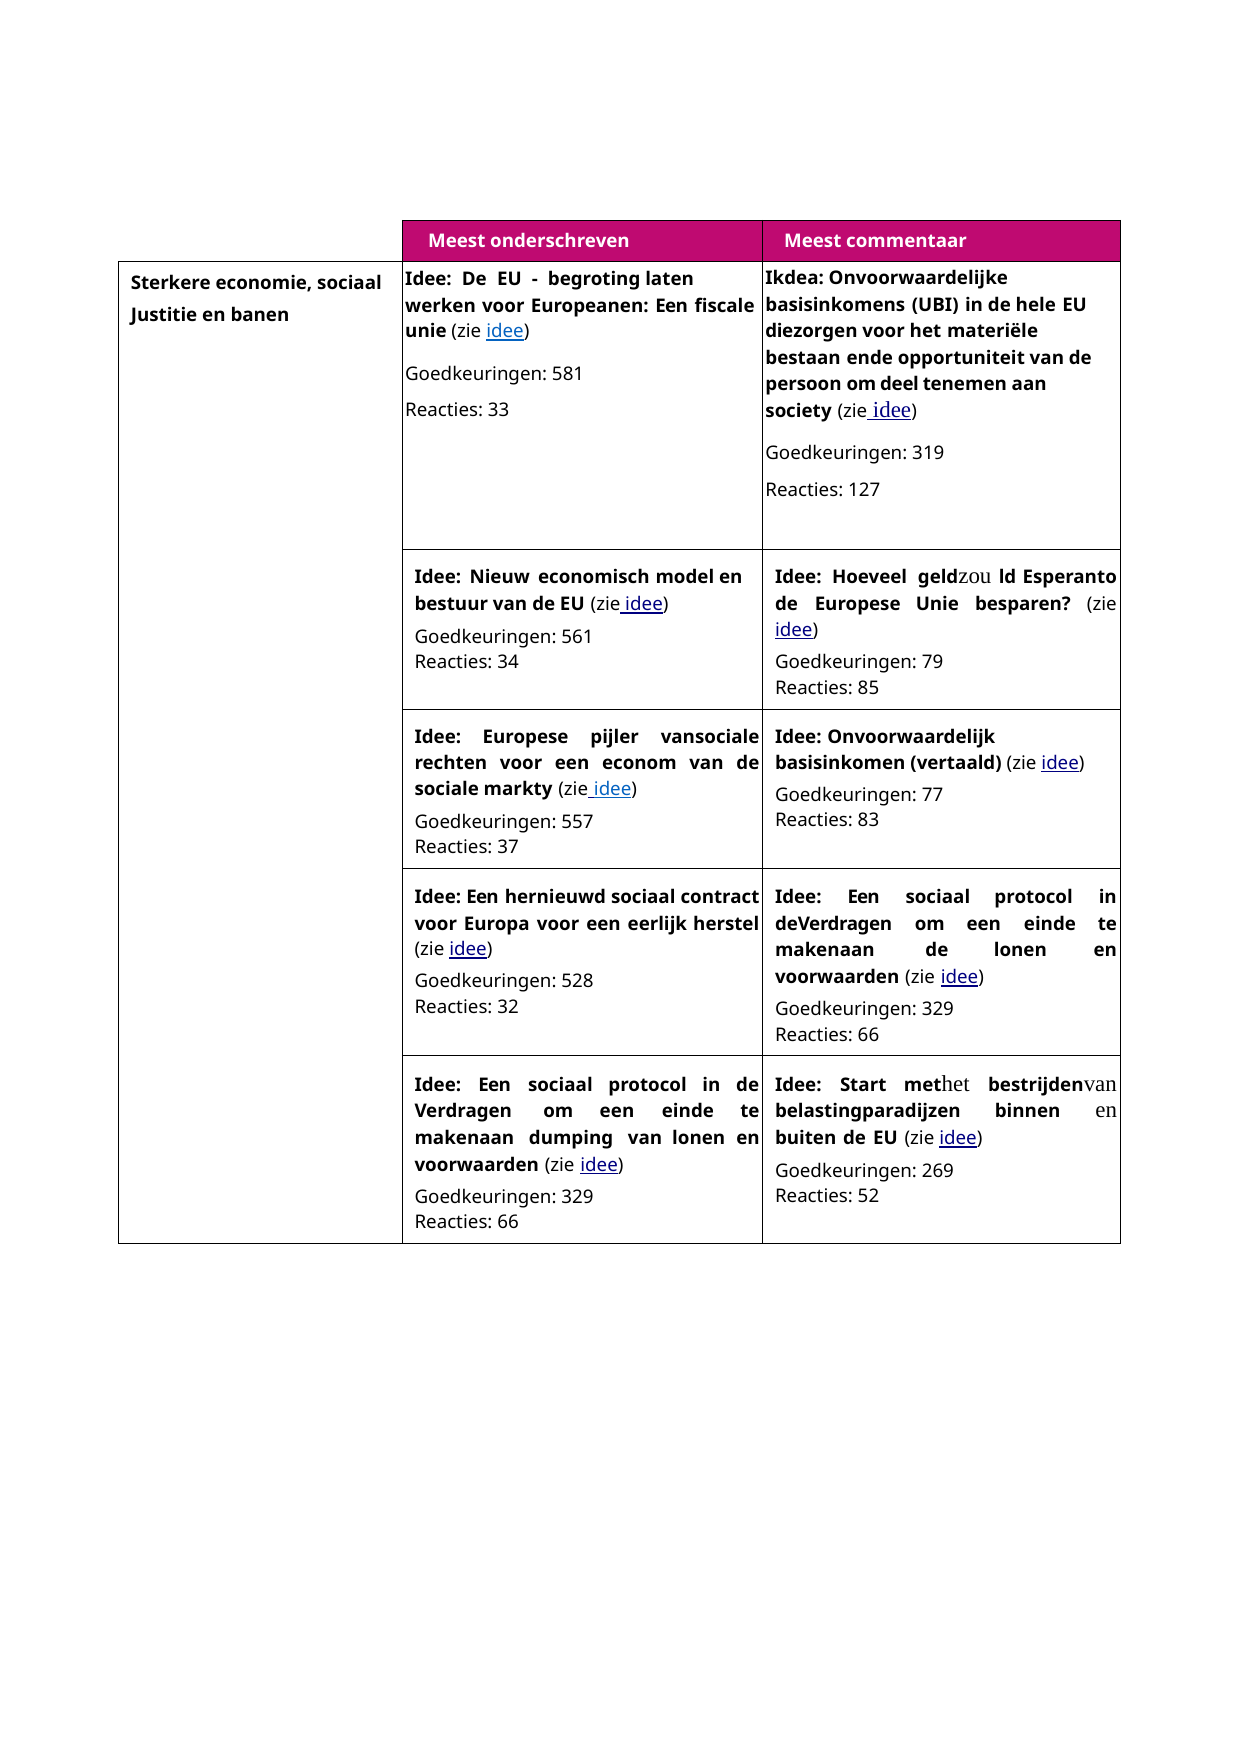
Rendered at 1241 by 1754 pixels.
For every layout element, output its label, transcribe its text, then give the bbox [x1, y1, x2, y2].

table_cell Idee: Start methet bestrijdenvan belastingparadijzen binnen en buiten de EU (zie idee) Goedkeuringen: 269 Reacties: 52 [763, 1056, 1120, 1243]
table_header [1094, 221, 1120, 261]
table_header [403, 221, 428, 261]
table_cell Idee: Een sociaal protocol in deVerdragen om een einde te makenaan de lonen en voorwaarden (zie idee) Goedkeuringen: 329 Reacties: 66 [763, 869, 1120, 1055]
table_cell Ikdea: Onvoorwaardelijke basisinkomens (UBI) in de hele EU diezorgen voor het materiële bestaan ende opportuniteit van de persoon om deel tenemen aan society (zie idee) Goedkeuringen: 319 Reacties: 127 [763, 262, 1120, 549]
table_cell Idee: De EU - begroting laten werken voor Europeanen: Een fiscale unie (zie idee) Goedkeuringen: 581 Reacties: 33 [403, 262, 762, 549]
table_cell Idee: Onvoorwaardelijk basisinkomen (vertaald) (zie idee) Goedkeuringen: 77 Reacties: 83 [763, 710, 1120, 868]
table_header Meest onderschreven [428, 221, 736, 261]
table_header [763, 221, 784, 261]
table_cell Idee: Hoeveel geldzou ld Esperanto de Europese Unie besparen? (zie idee) Goedkeuringen: 79 Reacties: 85 [763, 550, 1120, 708]
table_header [118, 220, 402, 261]
table_cell Idee: Europese pijler vansociale rechten voor een econom van de sociale markty (zie idee) Goedkeuringen: 557 Reacties: 37 [403, 710, 762, 868]
table_header [736, 221, 762, 261]
table_header Meest commentaar [784, 221, 1094, 261]
table_cell Idee: Een sociaal protocol in de Verdragen om een einde te makenaan dumping van lonen en voorwaarden (zie idee) Goedkeuringen: 329 Reacties: 66 [403, 1056, 762, 1243]
table_cell Idee: Nieuw economisch model en bestuur van de EU (zie idee) Goedkeuringen: 561 Reacties: 34 [403, 550, 762, 708]
table_cell Sterkere economie, sociaal Justitie en banen [119, 262, 402, 1243]
table_cell Idee: Een hernieuwd sociaal contract voor Europa voor een eerlijk herstel (zie idee) Goedkeuringen: 528 Reacties: 32 [403, 869, 762, 1055]
